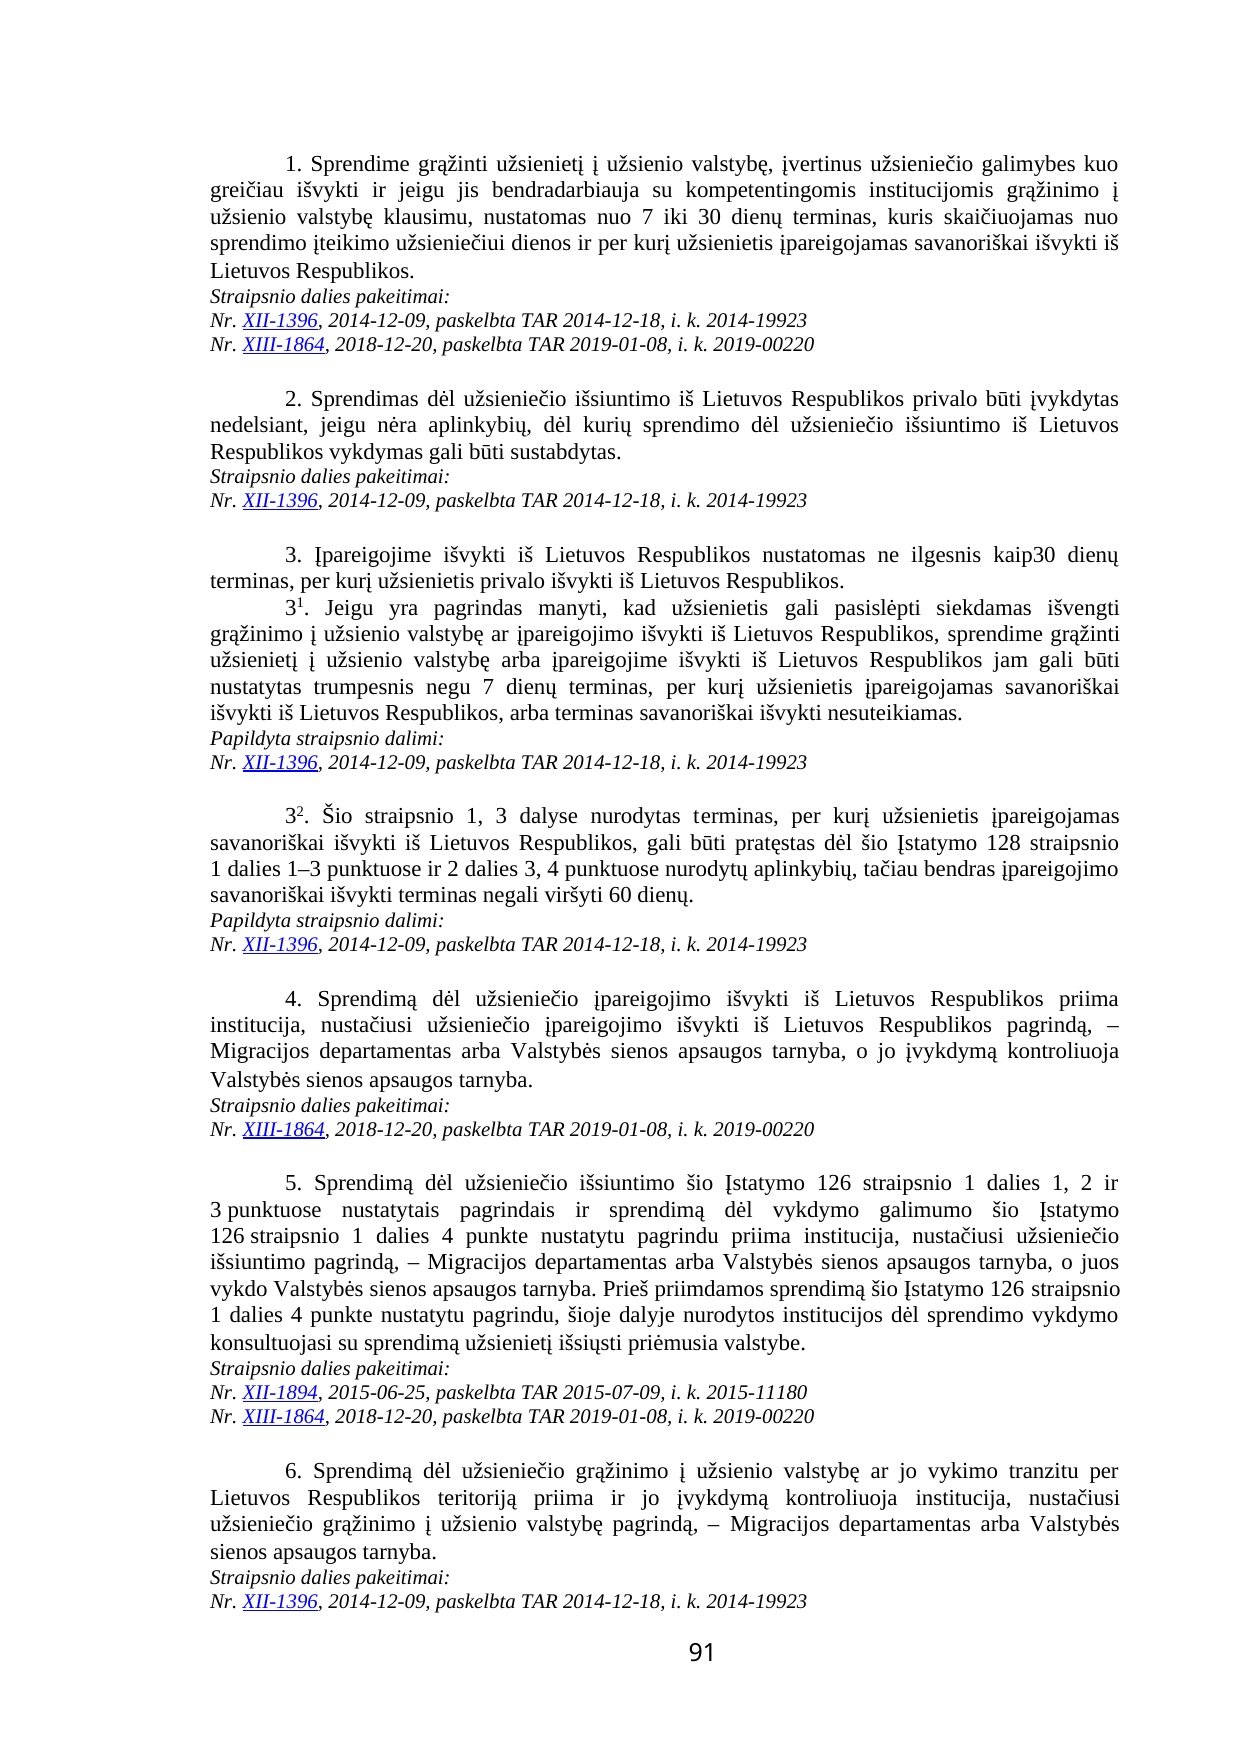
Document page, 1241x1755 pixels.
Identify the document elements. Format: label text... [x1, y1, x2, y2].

text 3. Įpareigojime išvykti iš Lietuvos Respublikos nustatomas ne ilgesnis kaip30 dienų terminas, per kurį užsienietis privalo išvykti iš Lietuvos Respublikos. [210, 541, 1120, 594]
text Papildyta straipsnio dalimi: [210, 908, 1120, 932]
text Nr. XII-1894, 2015-06-25, paskelbta TAR 2015-07-09, i. k. 2015-11180 [210, 1380, 1120, 1404]
text 1. Sprendime grąžinti užsienietį į užsienio valstybę, įvertinus užsieniečio galimybes kuo greičiau išvykti ir jeigu jis bendradarbiauja su kompetentingomis institucijomis grąžinimo į užsienio valstybę klausimu, nustatomas nuo 7 iki 30 dienų terminas, kuris skaičiuojamas nuo sprendimo įteikimo užsieniečiui dienos ir per kurį užsienietis įpareigojamas savanoriškai išvykti iš Lietuvos Respublikos. [210, 150, 1120, 284]
text 2. Sprendimas dėl užsieniečio išsiuntimo iš Lietuvos Respublikos privalo būti įvykdytas nedelsiant, jeigu nėra aplinkybių, dėl kurių sprendimo dėl užsieniečio išsiuntimo iš Lietuvos Respublikos vykdymas gali būti sustabdytas. [210, 385, 1120, 464]
text Nr. XII-1396, 2014-12-09, paskelbta TAR 2014-12-18, i. k. 2014-19923 [210, 1589, 1120, 1613]
text Papildyta straipsnio dalimi: [210, 726, 1120, 749]
text Nr. XII-1396, 2014-12-09, paskelbta TAR 2014-12-18, i. k. 2014-19923 [210, 308, 1120, 332]
text 4. Sprendimą dėl užsieniečio įpareigojimo išvykti iš Lietuvos Respublikos priima institucija, nustačiusi užsieniečio įpareigojimo išvykti iš Lietuvos Respublikos pagrindą, – Migracijos departamentas arba Valstybės sienos apsaugos tarnyba, o jo įvykdymą kontroliuoja Valstybės sienos apsaugos tarnyba. [210, 985, 1120, 1092]
text 5. Sprendimą dėl užsieniečio išsiuntimo šio Įstatymo 126 straipsnio 1 dalies 1, 2 ir 3 punktuose nustatytais pagrindais ir sprendimą dėl vykdymo galimumo šio Įstatymo 126 straipsnio 1 dalies 4 punkte nustatytu pagrindu priima institucija, nustačiusi užsieniečio išsiuntimo pagrindą, – Migracijos departamentas arba Valstybės sienos apsaugos tarnyba, o juos vykdo Valstybės sienos apsaugos tarnyba. Prieš priimdamos sprendimą šio Įstatymo 126 straipsnio 1 dalies 4 punkte nustatytu pagrindu, šioje dalyje nurodytos institucijos dėl sprendimo vykdymo konsultuojasi su sprendimą užsienietį išsiųsti priėmusia valstybe. [210, 1169, 1120, 1356]
text Straipsnio dalies pakeitimai: [210, 1356, 1120, 1380]
text Straipsnio dalies pakeitimai: [210, 1565, 1120, 1589]
text 31. Jeigu yra pagrindas manyti, kad užsienietis gali pasislėpti siekdamas išvengti grąžinimo į užsienio valstybę ar įpareigojimo išvykti iš Lietuvos Respublikos, sprendime grąžinti užsienietį į užsienio valstybę arba įpareigojime išvykti iš Lietuvos Respublikos jam gali būti nustatytas trumpesnis negu 7 dienų terminas, per kurį užsienietis įpareigojamas savanoriškai išvykti iš Lietuvos Respublikos, arba terminas savanoriškai išvykti nesuteikiamas. [210, 594, 1120, 726]
text 32. Šio straipsnio 1, 3 dalyse nurodytas terminas, per kurį užsienietis įpareigojamas savanoriškai išvykti iš Lietuvos Respublikos, gali būti pratęstas dėl šio Įstatymo 128 straipsnio 1 dalies 1–3 punktuose ir 2 dalies 3, 4 punktuose nurodytų aplinkybių, tačiau bendras įpareigojimo savanoriškai išvykti terminas negali viršyti 60 dienų. [210, 802, 1120, 908]
text Nr. XIII-1864, 2018-12-20, paskelbta TAR 2019-01-08, i. k. 2019-00220 [210, 332, 1120, 356]
text Nr. XIII-1864, 2018-12-20, paskelbta TAR 2019-01-08, i. k. 2019-00220 [210, 1404, 1120, 1428]
text Straipsnio dalies pakeitimai: [210, 464, 1120, 488]
text Nr. XII-1396, 2014-12-09, paskelbta TAR 2014-12-18, i. k. 2014-19923 [210, 488, 1120, 512]
text Straipsnio dalies pakeitimai: [210, 1092, 1120, 1117]
text Straipsnio dalies pakeitimai: [210, 284, 1120, 308]
text 6. Sprendimą dėl užsieniečio grąžinimo į užsienio valstybę ar jo vykimo tranzitu per Lietuvos Respublikos teritoriją priima ir jo įvykdymą kontroliuoja institucija, nustačiusi užsieniečio grąžinimo į užsienio valstybę pagrindą, – Migracijos departamentas arba Valstybės sienos apsaugos tarnyba. [210, 1457, 1120, 1565]
text Nr. XII-1396, 2014-12-09, paskelbta TAR 2014-12-18, i. k. 2014-19923 [210, 749, 1120, 774]
text Nr. XII-1396, 2014-12-09, paskelbta TAR 2014-12-18, i. k. 2014-19923 [210, 932, 1120, 956]
text Nr. XIII-1864, 2018-12-20, paskelbta TAR 2019-01-08, i. k. 2019-00220 [210, 1117, 1120, 1141]
